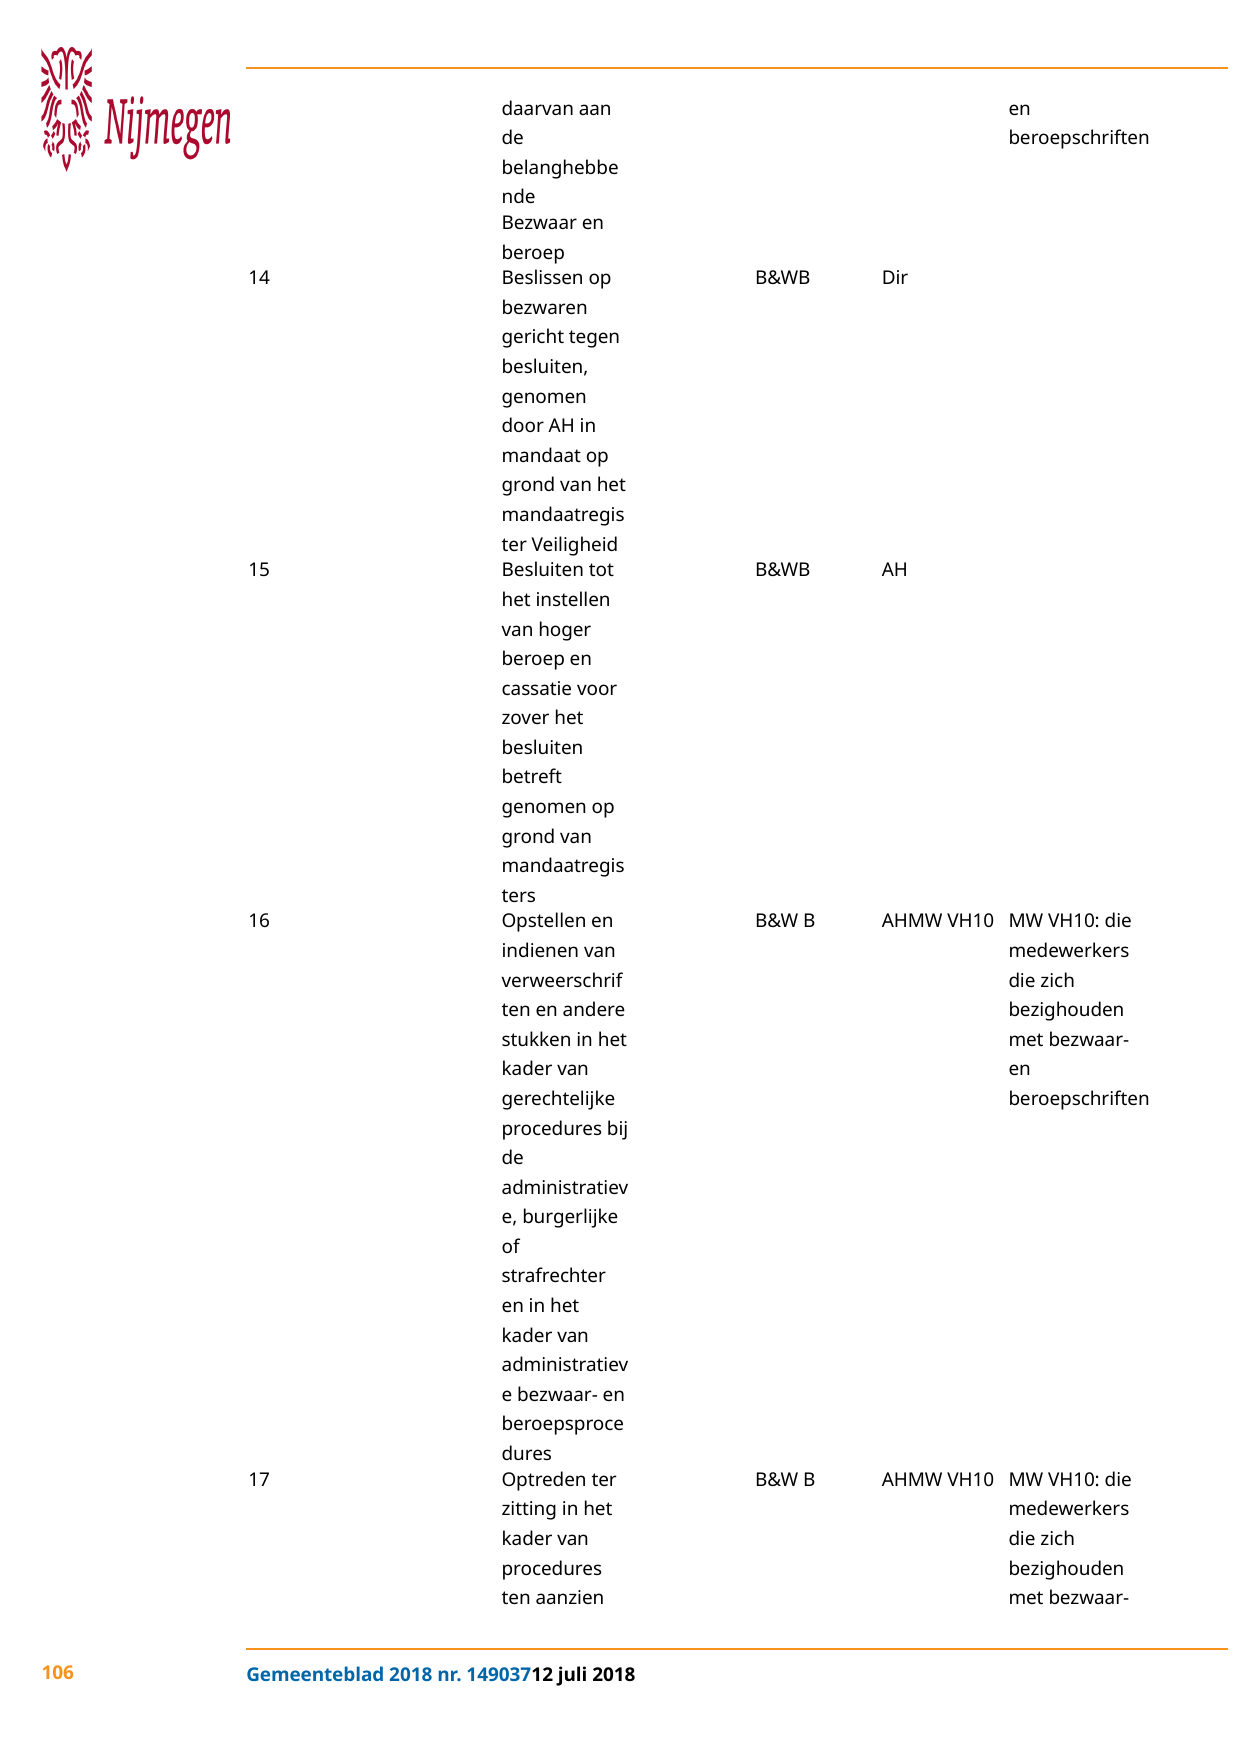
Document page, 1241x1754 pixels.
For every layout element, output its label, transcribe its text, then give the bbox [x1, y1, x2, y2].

table_cell [628, 557, 755, 908]
table_cell Dir [882, 265, 1008, 557]
table_cell daarvan aan de belanghebbende [501, 95, 628, 209]
table_cell Beslissen op bezwaren gericht tegen besluiten, genomen door AH in mandaat op grond van het mandaatregister Veiligheid [501, 265, 628, 557]
table_cell 15 [248, 557, 501, 908]
table_cell AHMW VH10 [882, 1466, 1008, 1610]
picture [41, 47, 231, 172]
table_cell Opstellen en indienen van verweerschriften en andere stukken in het kader van gerechtelijke procedures bij de administratieve, burgerlijke of strafrechter en in het kader van administratieve bezwaar- en beroepsprocedures [501, 908, 628, 1466]
table_cell B&W B [755, 1466, 882, 1610]
table_cell Optreden ter zitting in het kader van procedures ten aanzien [501, 1466, 628, 1610]
table_cell [628, 908, 755, 1466]
table_cell B&WB [755, 557, 882, 908]
table_cell [628, 1466, 755, 1610]
table_cell AHMW VH10 [882, 908, 1008, 1466]
table_cell [248, 95, 501, 209]
table_cell 16 [248, 908, 501, 1466]
table_cell AH [882, 557, 1008, 908]
table_cell en beroepschriften [1008, 95, 1152, 209]
table_cell [755, 209, 882, 264]
table_cell [882, 209, 1008, 264]
table_cell 14 [248, 265, 501, 557]
table_cell [882, 95, 1008, 209]
table_cell [628, 209, 755, 264]
table_cell [1008, 557, 1152, 908]
table_cell Bezwaar en beroep [501, 209, 628, 264]
table_cell [1008, 209, 1152, 264]
table_cell MW VH10: die medewerkers die zich bezighouden met bezwaar- [1008, 1466, 1152, 1610]
table_cell B&WB [755, 265, 882, 557]
table_cell Besluiten tot het instellen van hoger beroep en cassatie voor zover het besluiten betreft genomen op grond van mandaatregisters [501, 557, 628, 908]
table_cell MW VH10: die medewerkers die zich bezighouden met bezwaar- en beroepschriften [1008, 908, 1152, 1466]
table_cell [248, 209, 501, 264]
table_cell 17 [248, 1466, 501, 1610]
table_cell [628, 95, 755, 209]
table_cell [1008, 265, 1152, 557]
table_cell [755, 95, 882, 209]
table_cell B&W B [755, 908, 882, 1466]
table_cell [628, 265, 755, 557]
